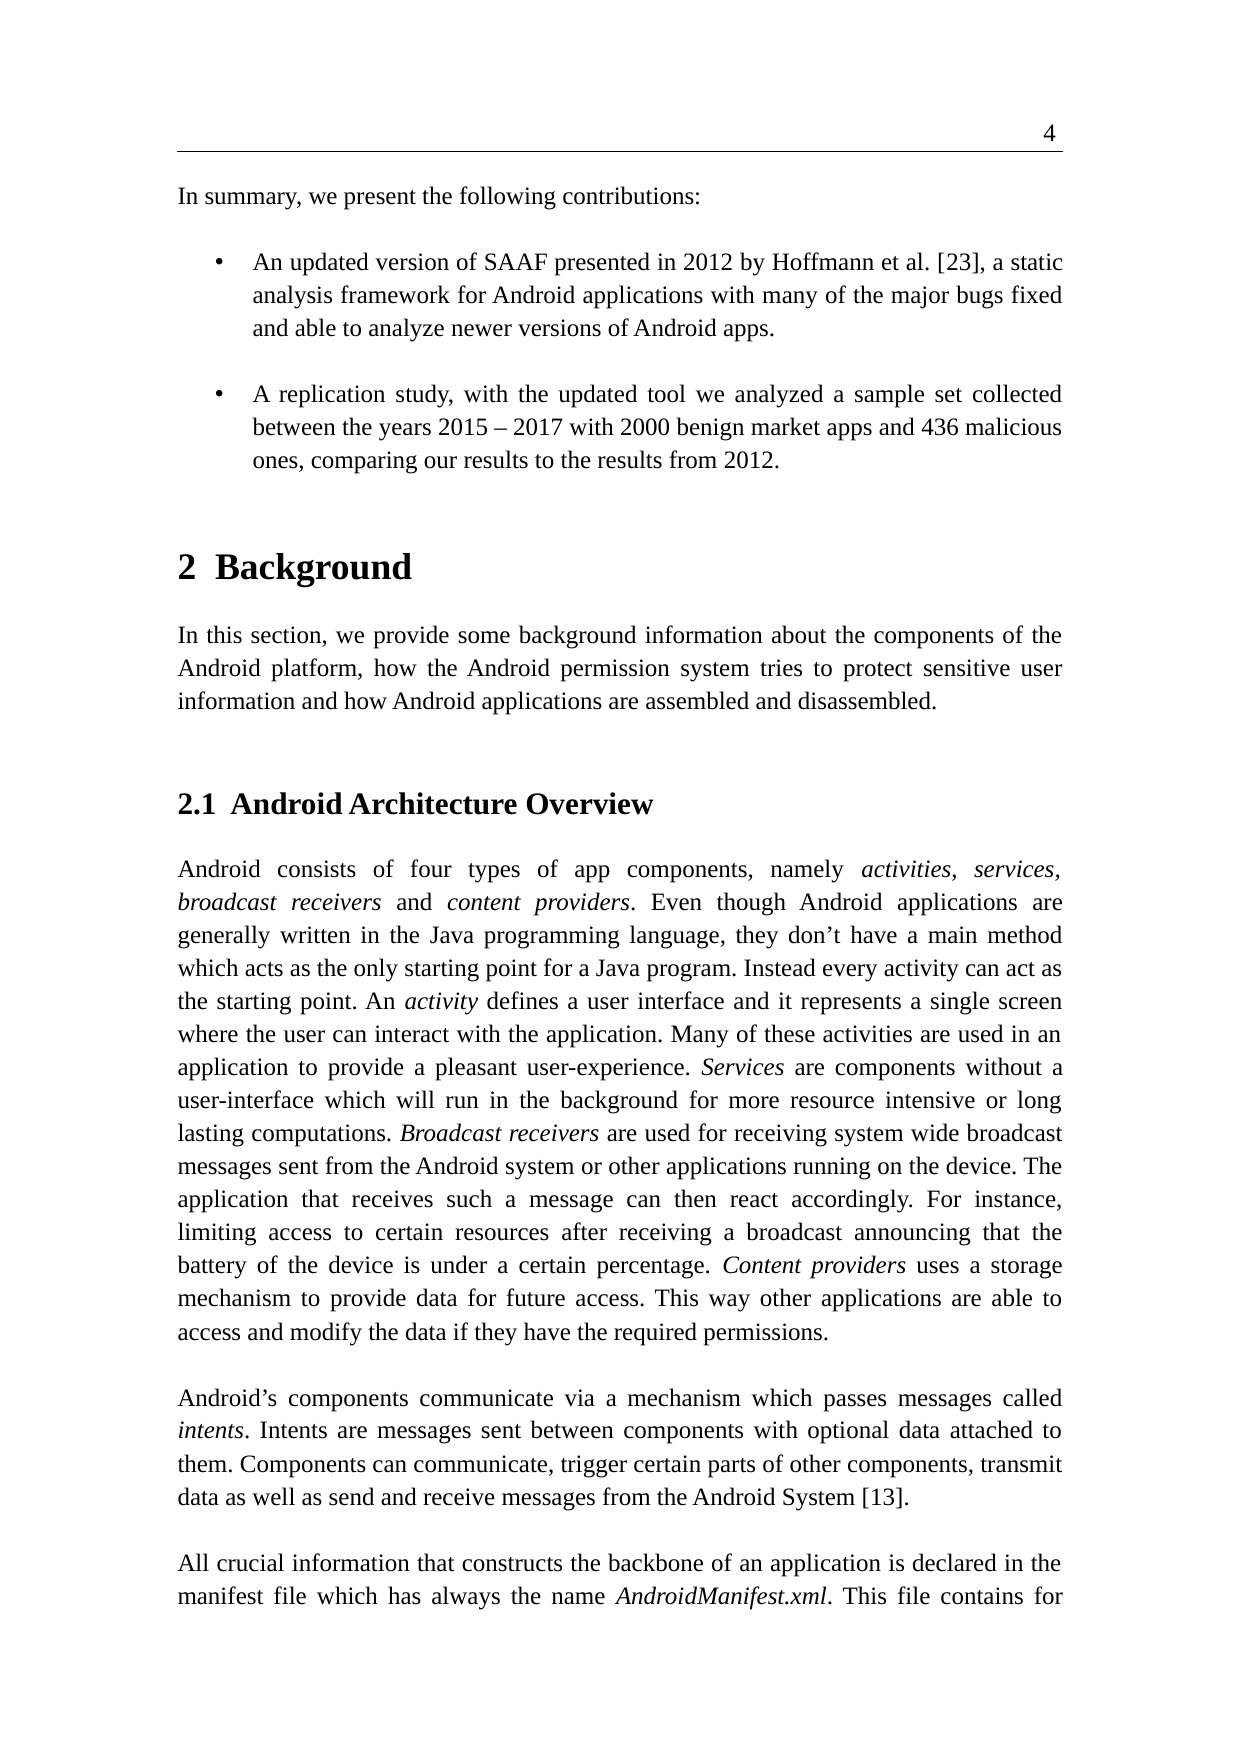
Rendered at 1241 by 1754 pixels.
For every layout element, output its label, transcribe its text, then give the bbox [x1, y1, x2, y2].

text In summary, we present the following contributions: [177, 181, 1063, 209]
list A replication study, with the updated tool we analyzed a sample set collected between the years 2015 – 2017 with 2000 benign market apps and 436 malicious ones, comparing our results to the results from 2012. [215, 379, 1063, 474]
subtitle 2.1 Android Architecture Overview [177, 785, 1063, 821]
text Android’s components communicate via a mechanism which passes messages called intents. Intents are messages sent between components with optional data attached to them. Components can communicate, trigger certain parts of other components, transmit data as well as send and receive messages from the Android System [13]. [177, 1383, 1063, 1510]
text In this section, we provide some background information about the components of the Android platform, how the Android permission system tries to protect sensitive user information and how Android applications are assembled and disassembled. [177, 620, 1063, 715]
list An updated version of SAAF presented in 2012 by Hoffmann et al. [23], a static analysis framework for Android applications with many of the major bugs fixed and able to analyze newer versions of Android apps. [215, 247, 1063, 342]
text Android consists of four types of app components, namely activities, services, broadcast receivers and content providers. Even though Android applications are generally written in the Java programming language, they don’t have a main method which acts as the only starting point for a Java program. Instead every activity can act as the starting point. An activity defines a user interface and it represents a single screen where the user can interact with the application. Many of these activities are used in an application to provide a pleasant user-experience. Services are components without a user-interface which will run in the background for more resource intensive or long lasting computations. Broadcast receivers are used for receiving system wide broadcast messages sent from the Android system or other applications running on the device. The application that receives such a message can then react accordingly. For instance, limiting access to certain resources after receiving a broadcast announcing that the battery of the device is under a certain percentage. Content providers uses a storage mechanism to provide data for future access. This way other applications are able to access and modify the data if they have the required permissions. [177, 854, 1063, 1345]
text All crucial information that constructs the backbone of an application is declared in the manifest file which has always the name AndroidManifest.xml. This file contains for [177, 1548, 1063, 1609]
subtitle 2 Background [177, 544, 1063, 587]
